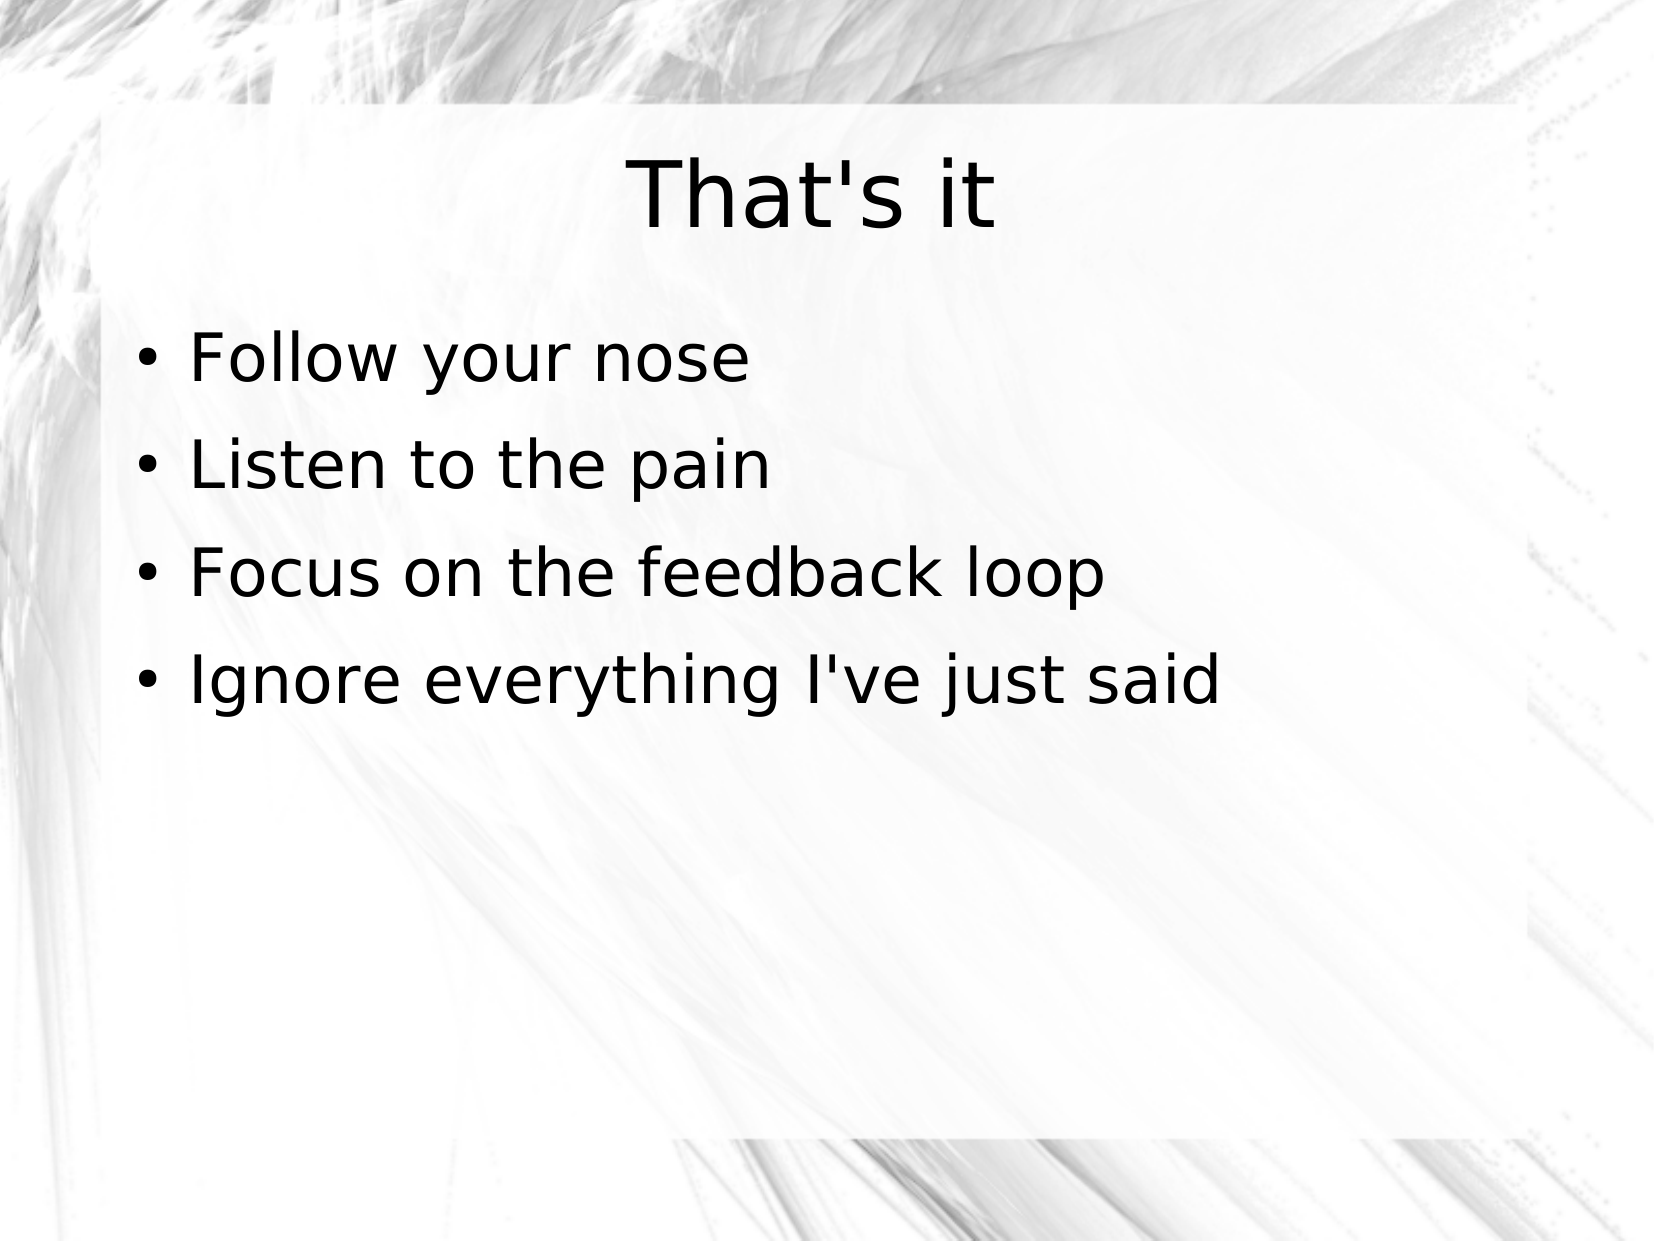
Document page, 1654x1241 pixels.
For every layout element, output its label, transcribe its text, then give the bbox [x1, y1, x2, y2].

picture [0, 0, 1654, 1241]
title That's it [118, 112, 1506, 281]
list Follow your nose Listen to the pain Focus on the feedback loop Ignore everything I've just said [118, 319, 1571, 1040]
